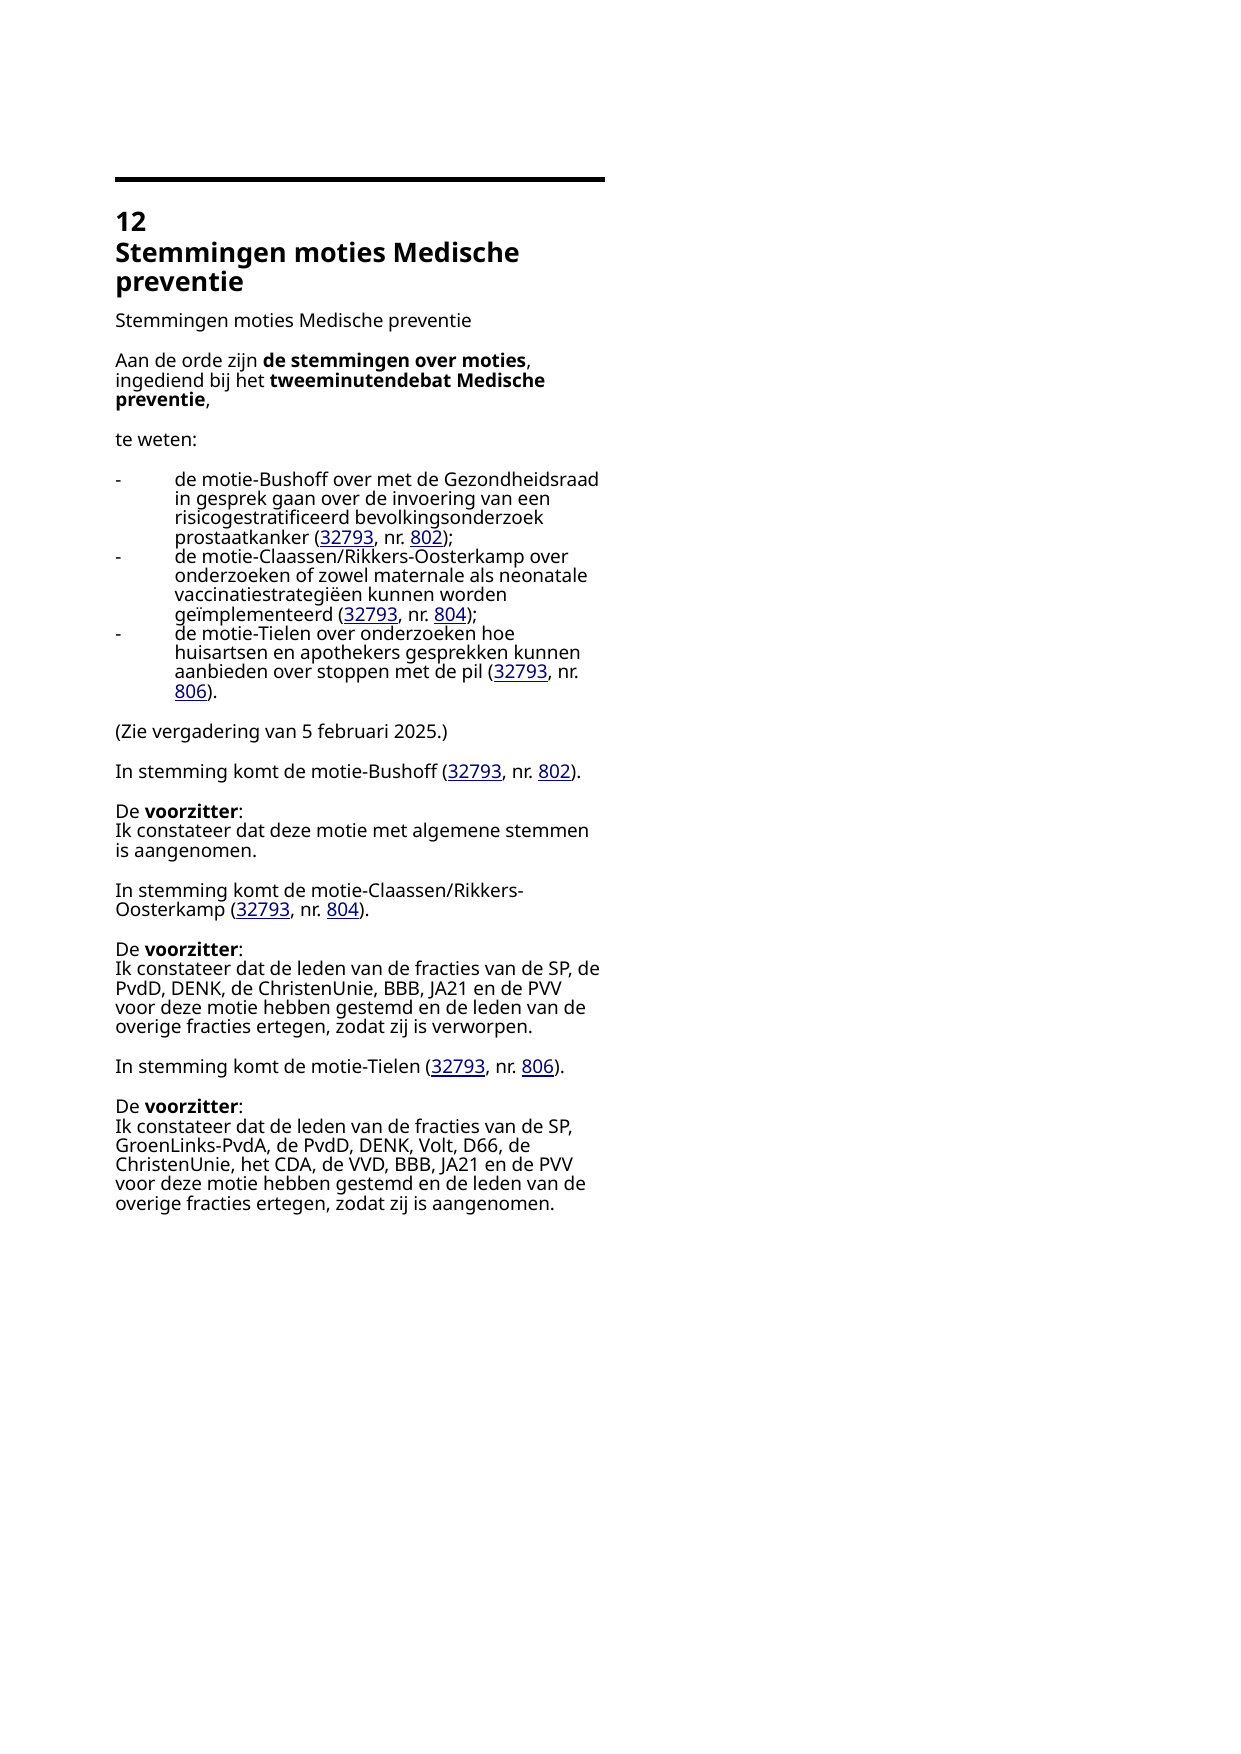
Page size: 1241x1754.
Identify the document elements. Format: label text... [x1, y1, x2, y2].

text (Zie vergadering van 5 februari 2025.) [115, 723, 605, 742]
list de motie-Tielen over onderzoeken hoe huisartsen en apothekers gesprekken kunnen aanbieden over stoppen met de pil (32793, nr. 806). [115, 625, 605, 702]
text 12 [115, 203, 605, 239]
text De voorzitter: [115, 941, 605, 960]
text te weten: [115, 431, 605, 450]
text Ik constateer dat de leden van de fracties van de SP, de PvdD, DENK, de ChristenUnie, BBB, JA21 en de PVV voor deze motie hebben gestemd en de leden van de overige fracties ertegen, zodat zij is verworpen. [115, 960, 605, 1037]
text De voorzitter: [115, 1098, 605, 1118]
text De voorzitter: [115, 803, 605, 822]
text In stemming komt de motie-Claassen/Rikkers-Oosterkamp (32793, nr. 804). [115, 882, 605, 920]
text Stemmingen moties Medische preventie [115, 312, 605, 332]
list de motie-Bushoff over met de Gezondheidsraad in gesprek gaan over de invoering van een risicogestratificeerd bevolkingsonderzoek prostaatkanker (32793, nr. 802); [115, 471, 605, 548]
text Stemmingen moties Medische preventie [115, 239, 605, 312]
text In stemming komt de motie-Bushoff (32793, nr. 802). [115, 763, 605, 782]
text Ik constateer dat deze motie met algemene stemmen is aangenomen. [115, 822, 605, 861]
text In stemming komt de motie-Tielen (32793, nr. 806). [115, 1058, 605, 1077]
text Ik constateer dat de leden van de fracties van de SP, GroenLinks-PvdA, de PvdD, DENK, Volt, D66, de ChristenUnie, het CDA, de VVD, BBB, JA21 en de PVV voor deze motie hebben gestemd en de leden van de overige fracties ertegen, zodat zij is aangenomen. [115, 1118, 605, 1214]
text Aan de orde zijn de stemmingen over moties, ingediend bij het tweeminutendebat Medische preventie, [115, 352, 605, 410]
list de motie-Claassen/Rikkers-Oosterkamp over onderzoeken of zowel maternale als neonatale vaccinatiestrategiëen kunnen worden geïmplementeerd (32793, nr. 804); [115, 548, 605, 625]
